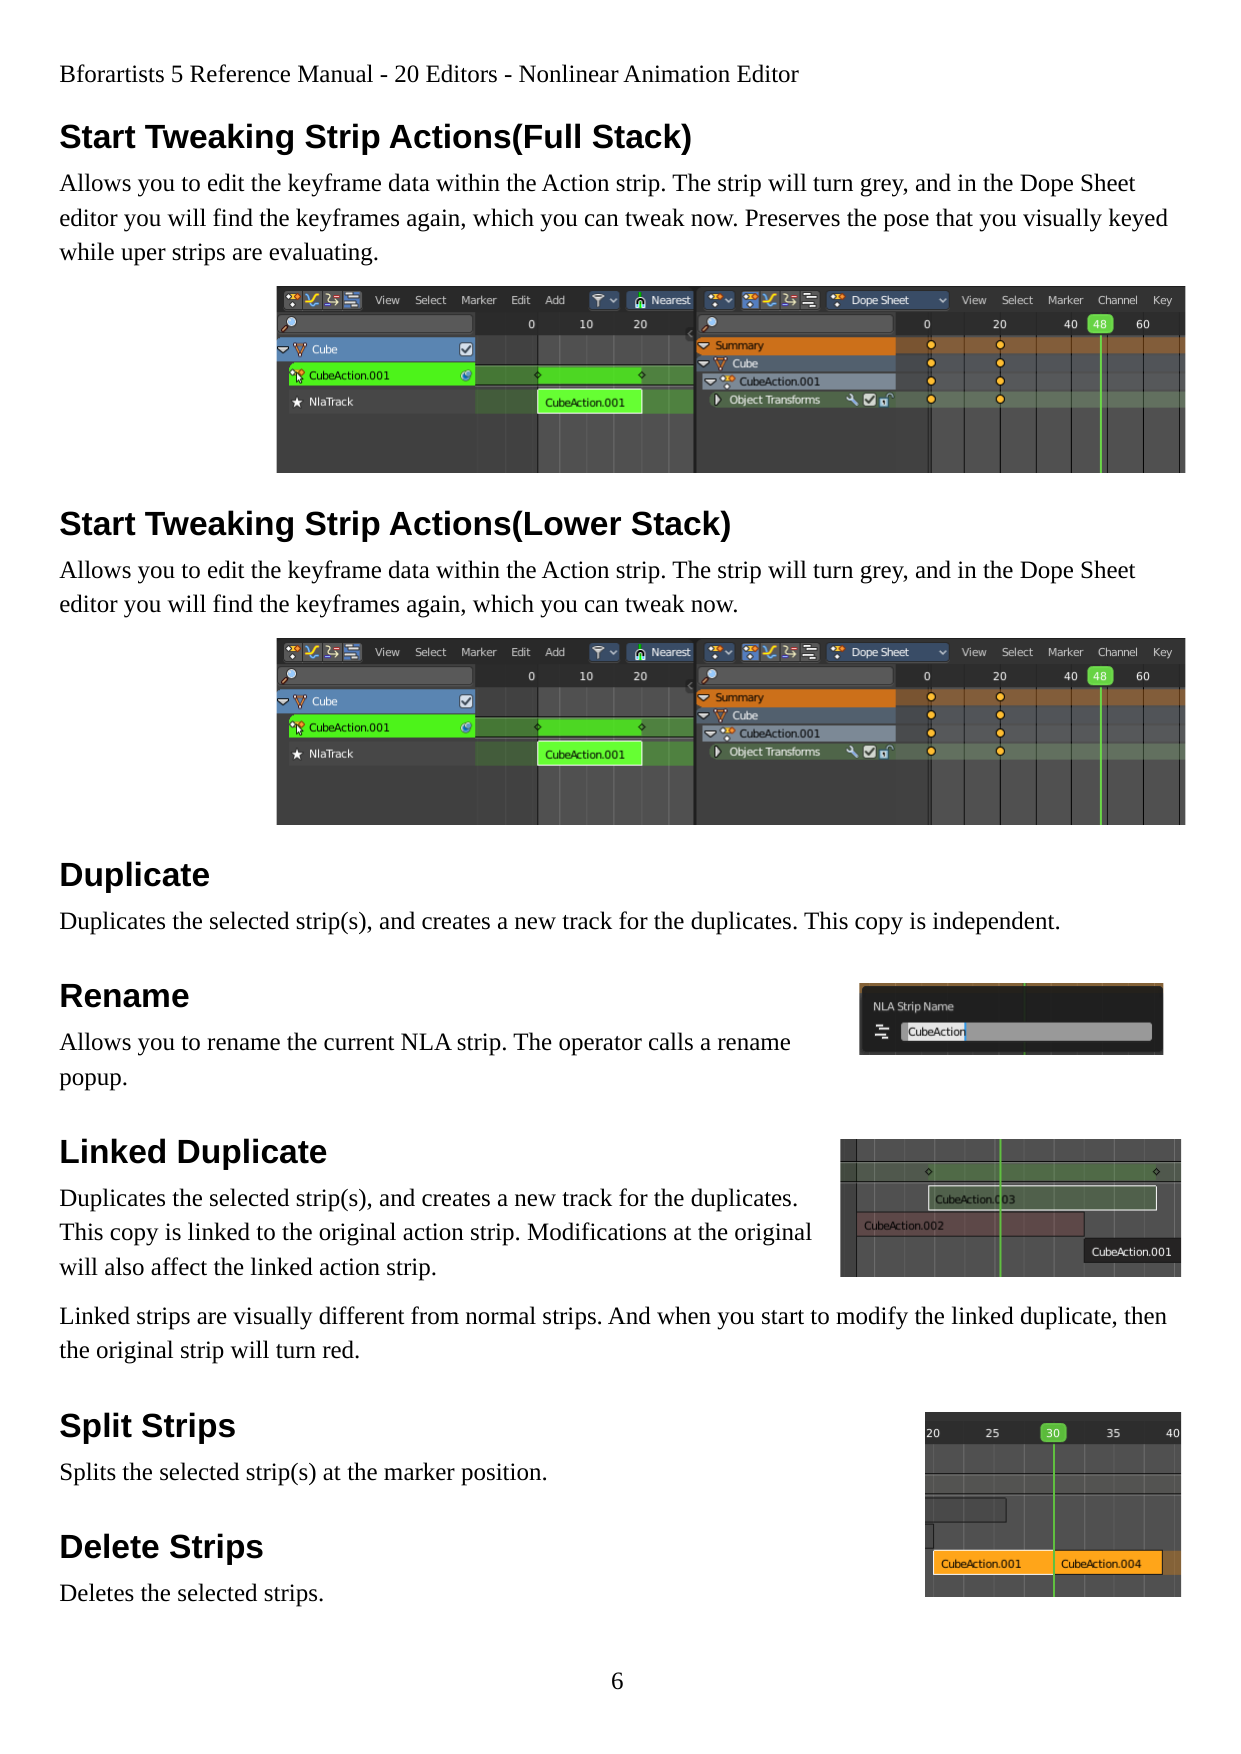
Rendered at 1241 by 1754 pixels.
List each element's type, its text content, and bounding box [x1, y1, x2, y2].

text Allows you to edit the keyframe data within the Action strip. The strip will turn grey, and in the Dope Sheet editor you will find the keyframes again, which you can tweak now. [59, 555, 1181, 618]
text Allows you to edit the keyframe data within the Action strip. The strip will turn grey, and in the Dope Sheet editor you will find the keyframes again, which you can tweak now. Preserves the pose that you visually keyed while uper strips are evaluating. [59, 168, 1181, 266]
text Splits the selected strip(s) at the marker position. [59, 1457, 925, 1485]
subtitle Start Tweaking Strip Actions(Full Stack) [59, 117, 1181, 156]
subtitle Rename [59, 976, 1181, 1015]
text Linked strips are visually different from normal strips. And when you start to modify the linked duplicate, then the original strip will turn red. [59, 1301, 1181, 1364]
subtitle Start Tweaking Strip Actions(Lower Stack) [59, 503, 1181, 542]
subtitle Delete Strips [59, 1526, 925, 1565]
picture [925, 1412, 1182, 1597]
subtitle Split Strips [59, 1405, 1181, 1444]
picture [840, 1139, 1182, 1277]
subtitle Linked Duplicate [59, 1132, 1181, 1171]
text Duplicates the selected strip(s), and creates a new track for the duplicates. This copy is linked to the original action strip. Modifications at the original will also affect the linked action strip. [59, 1183, 1181, 1281]
subtitle Duplicate [59, 855, 1181, 894]
picture [276, 286, 1186, 473]
text Allows you to rename the current NLA strip. The operator calls a rename popup. [59, 1027, 1181, 1091]
text Duplicates the selected strip(s), and creates a new track for the duplicates. This copy is independent. [59, 906, 1181, 935]
picture [276, 638, 1186, 825]
text Deletes the selected strips. [59, 1578, 1181, 1606]
picture [859, 983, 1164, 1055]
